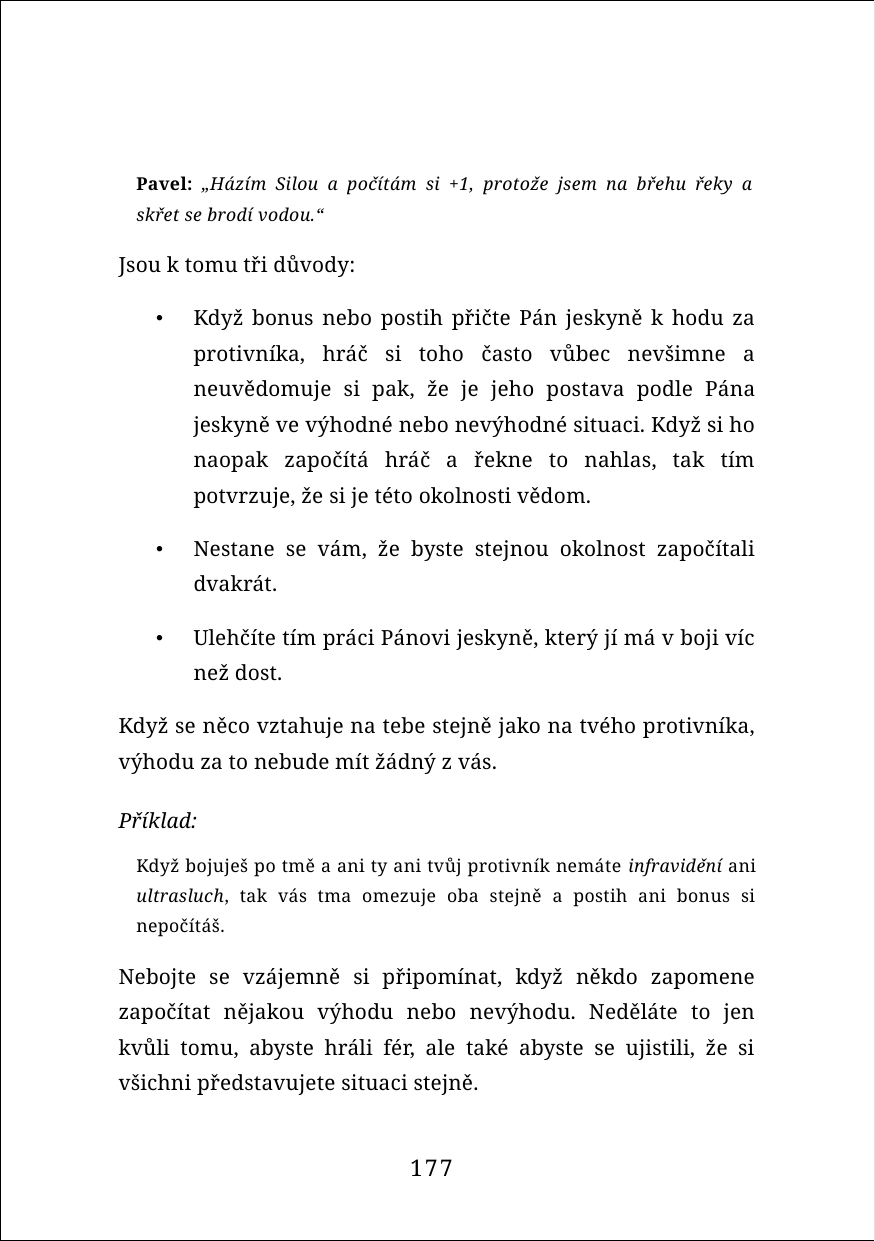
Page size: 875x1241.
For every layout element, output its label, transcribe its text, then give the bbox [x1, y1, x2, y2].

list Ulehčíte tím práci Pánovi jeskyně, který jí má v boji víc než dost. [156, 623, 756, 687]
text Jsou k tomu tři důvody: [118, 250, 756, 278]
text Když bojuješ po tmě a ani ty ani tvůj protivník nemáte infravidění ani ultrasluch, tak vás tma omezuje oba stejně a postih ani bonus si nepočítáš. [136, 853, 756, 938]
list Když bonus nebo postih přičte Pán jeskyně k hodu za protivníka, hráč si toho často vůbec nevšimne a neuvědomuje si pak, že je jeho postava podle Pána jeskyně ve výhodné nebo nevýhodné situaci. Když si ho naopak započítá hráč a řekne to nahlas, tak tím potvrzuje, že si je této okolnosti vědom. [156, 303, 756, 509]
text Nebojte se vzájemně si připomínat, když někdo zapomene započítat nějakou výhodu nebo nevýhodu. Neděláte to jen kvůli tomu, abyste hráli fér, ale také abyste se ujistili, že si všichni představujete situaci stejně. [118, 962, 756, 1097]
text Pavel: „Házím Silou a počítám si +1, protože jsem na břehu řeky a skřet se brodí vodou.“ [136, 172, 756, 226]
text Příklad: [118, 806, 756, 834]
list Nestane se vám, že byste stejnou okolnost započítali dvakrát. [156, 534, 756, 598]
text Když se něco vztahuje na tebe stejně jako na tvého protivníka, výhodu za to nebude mít žádný z vás. [118, 711, 756, 775]
